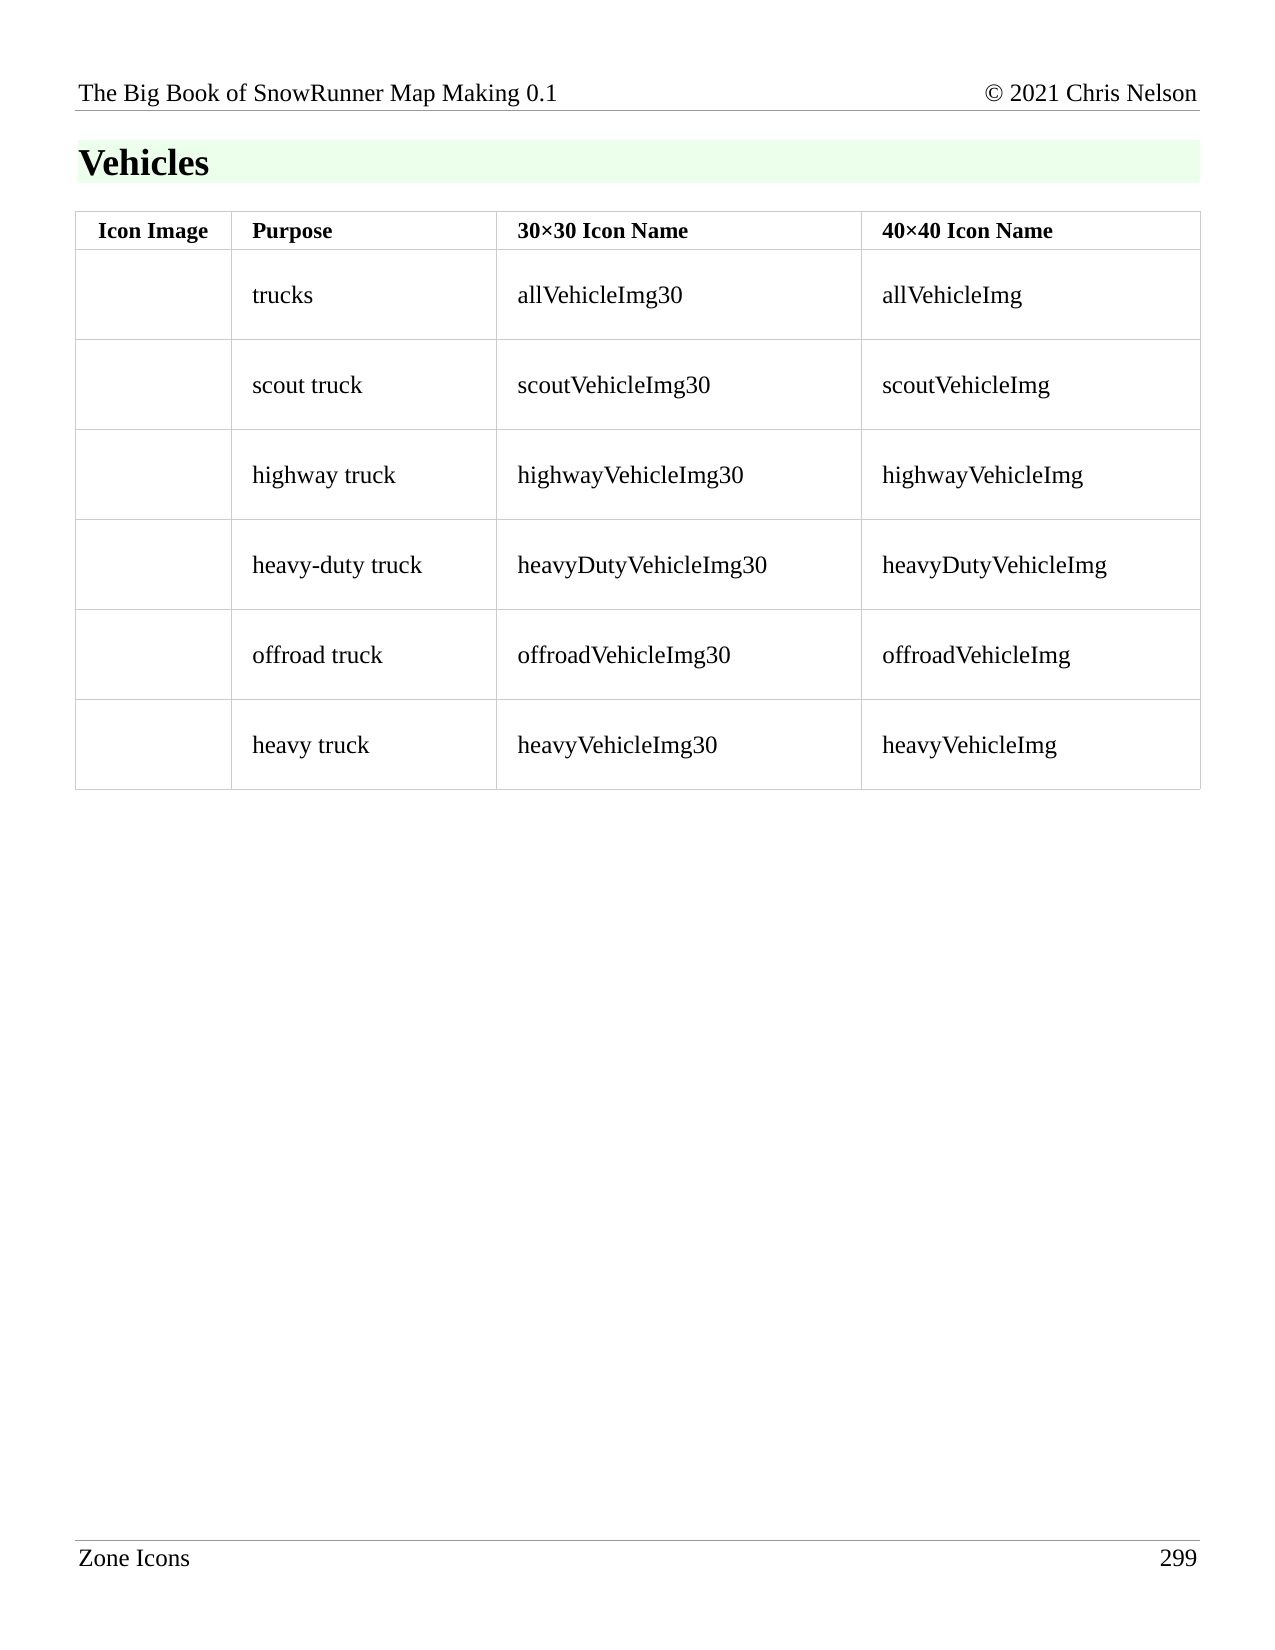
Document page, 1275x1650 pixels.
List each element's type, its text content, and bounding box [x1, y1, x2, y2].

table_cell [76, 520, 231, 609]
table_cell heavy-duty truck [232, 520, 496, 609]
table_cell trucks [232, 250, 496, 339]
table_cell highwayVehicleImg30 [497, 430, 861, 519]
table_cell offroadVehicleImg [862, 610, 1200, 699]
table_cell heavy truck [232, 700, 496, 789]
table_cell [76, 250, 231, 339]
table_header 40×40 Icon Name [862, 212, 1200, 249]
table_cell allVehicleImg [862, 250, 1200, 339]
table_cell highwayVehicleImg [862, 430, 1200, 519]
table_cell scout truck [232, 340, 496, 429]
subtitle Vehicles [78, 140, 1200, 183]
table_header 30×30 Icon Name [497, 212, 861, 249]
table_cell heavyDutyVehicleImg [862, 520, 1200, 609]
table_cell offroad truck [232, 610, 496, 699]
table_cell heavyDutyVehicleImg30 [497, 520, 861, 609]
table_cell allVehicleImg30 [497, 250, 861, 339]
table_cell scoutVehicleImg [862, 340, 1200, 429]
table_cell offroadVehicleImg30 [497, 610, 861, 699]
table_cell heavyVehicleImg [862, 700, 1200, 789]
table_cell scoutVehicleImg30 [497, 340, 861, 429]
table_cell [76, 610, 231, 699]
table_header Purpose [232, 212, 496, 249]
table_header Icon Image [76, 212, 231, 249]
table_cell heavyVehicleImg30 [497, 700, 861, 789]
table_cell [76, 700, 231, 789]
table_cell [76, 340, 231, 429]
table_cell highway truck [232, 430, 496, 519]
table_cell [76, 430, 231, 519]
